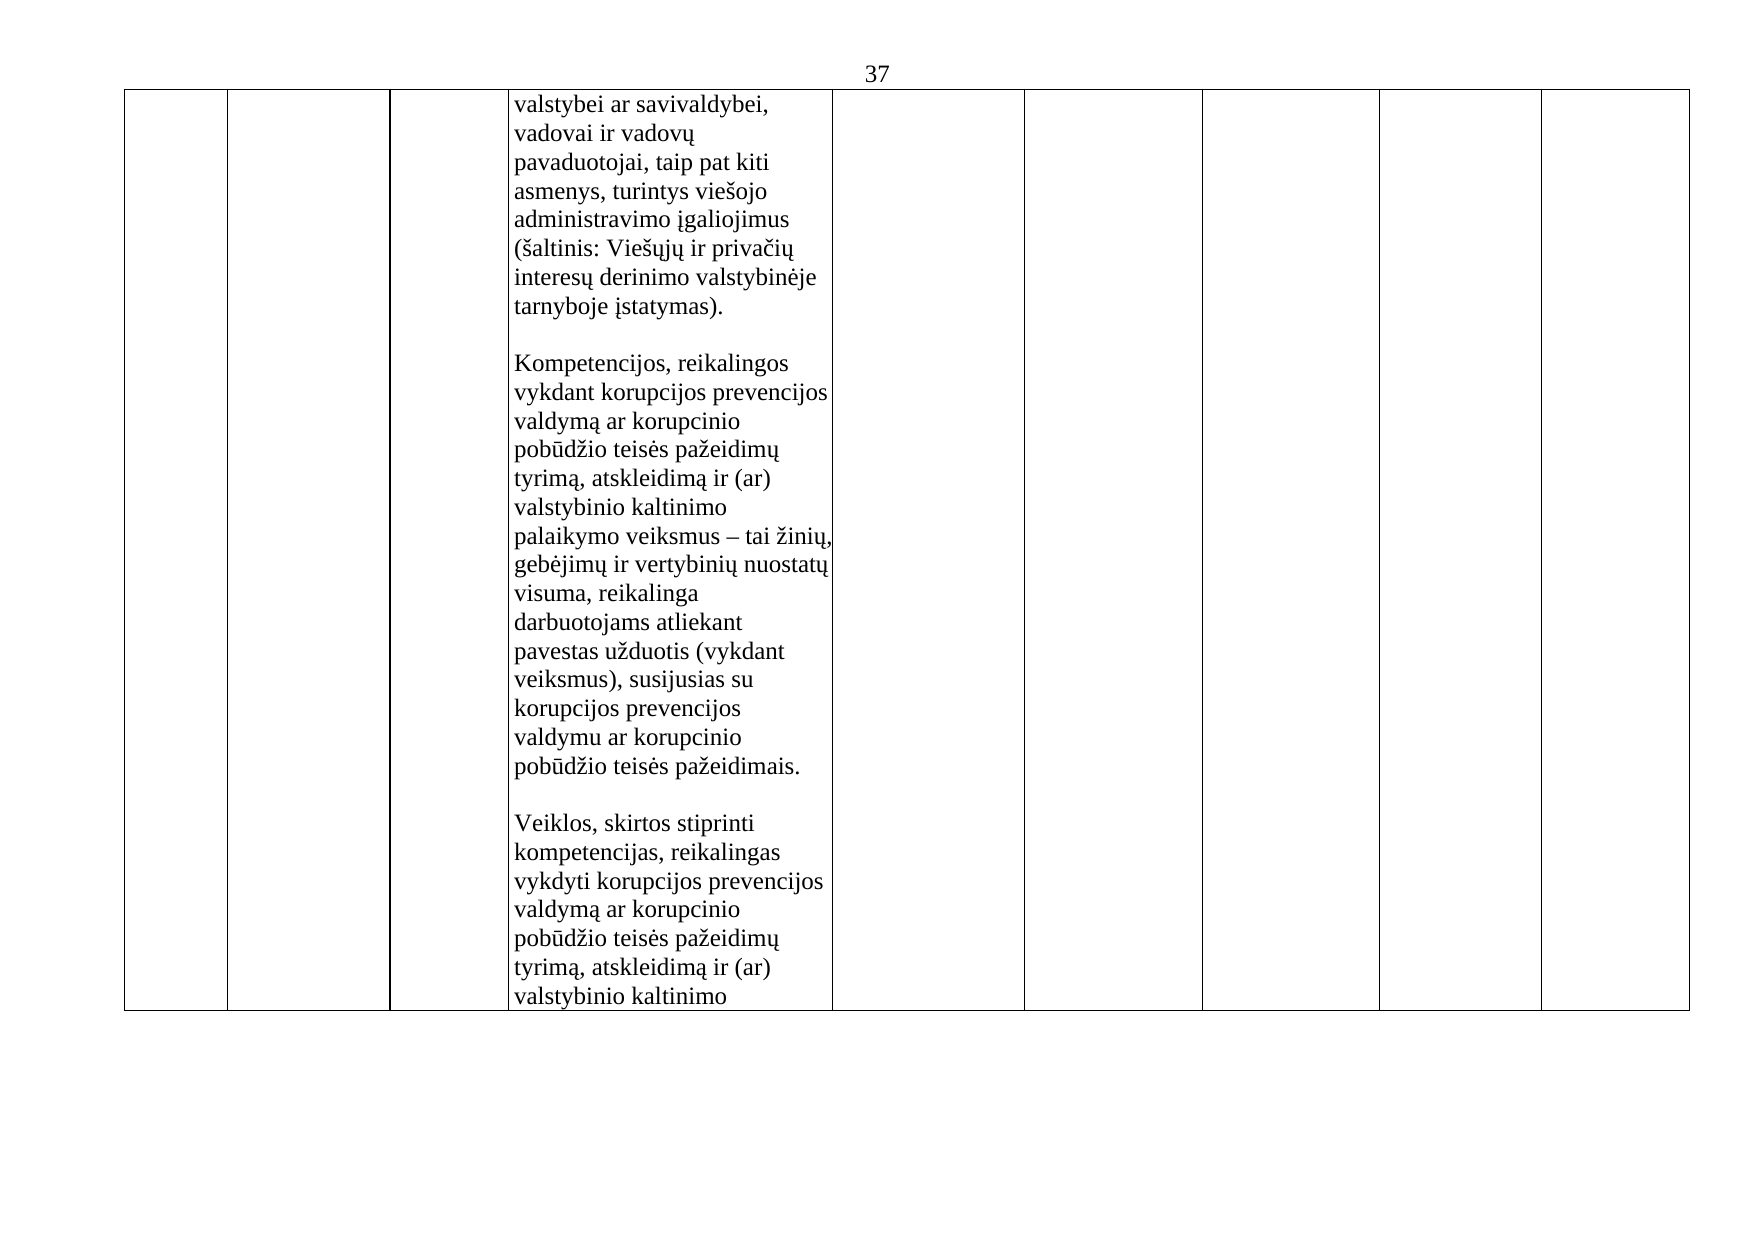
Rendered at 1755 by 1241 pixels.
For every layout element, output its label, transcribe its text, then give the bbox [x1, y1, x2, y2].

table_cell [1380, 90, 1541, 1009]
table_cell [391, 90, 508, 1009]
table_cell [125, 90, 227, 1009]
table_cell [1203, 90, 1379, 1009]
table_cell [1025, 90, 1202, 1009]
table_cell [833, 90, 1024, 1009]
table_cell [228, 90, 389, 1009]
table_cell [1542, 90, 1689, 1009]
table_cell valstybei ar savivaldybei, vadovai ir vadovų pavaduotojai, taip pat kiti asmenys, turintys viešojo administravimo įgaliojimus (šaltinis: Viešųjų ir privačių interesų derinimo valstybinėje tarnyboje įstatymas). Kompetencijos, reikalingos vykdant korupcijos prevencijos valdymą ar korupcinio pobūdžio teisės pažeidimų tyrimą, atskleidimą ir (ar) valstybinio kaltinimo palaikymo veiksmus – tai žinių, gebėjimų ir vertybinių nuostatų visuma, reikalinga darbuotojams atliekant pavestas užduotis (vykdant veiksmus), susijusias su korupcijos prevencijos valdymu ar korupcinio pobūdžio teisės pažeidimais. Veiklos, skirtos stiprinti kompetencijas, reikalingas vykdyti korupcijos prevencijos valdymą ar korupcinio pobūdžio teisės pažeidimų tyrimą, atskleidimą ir (ar) valstybinio kaltinimo [509, 90, 832, 1009]
